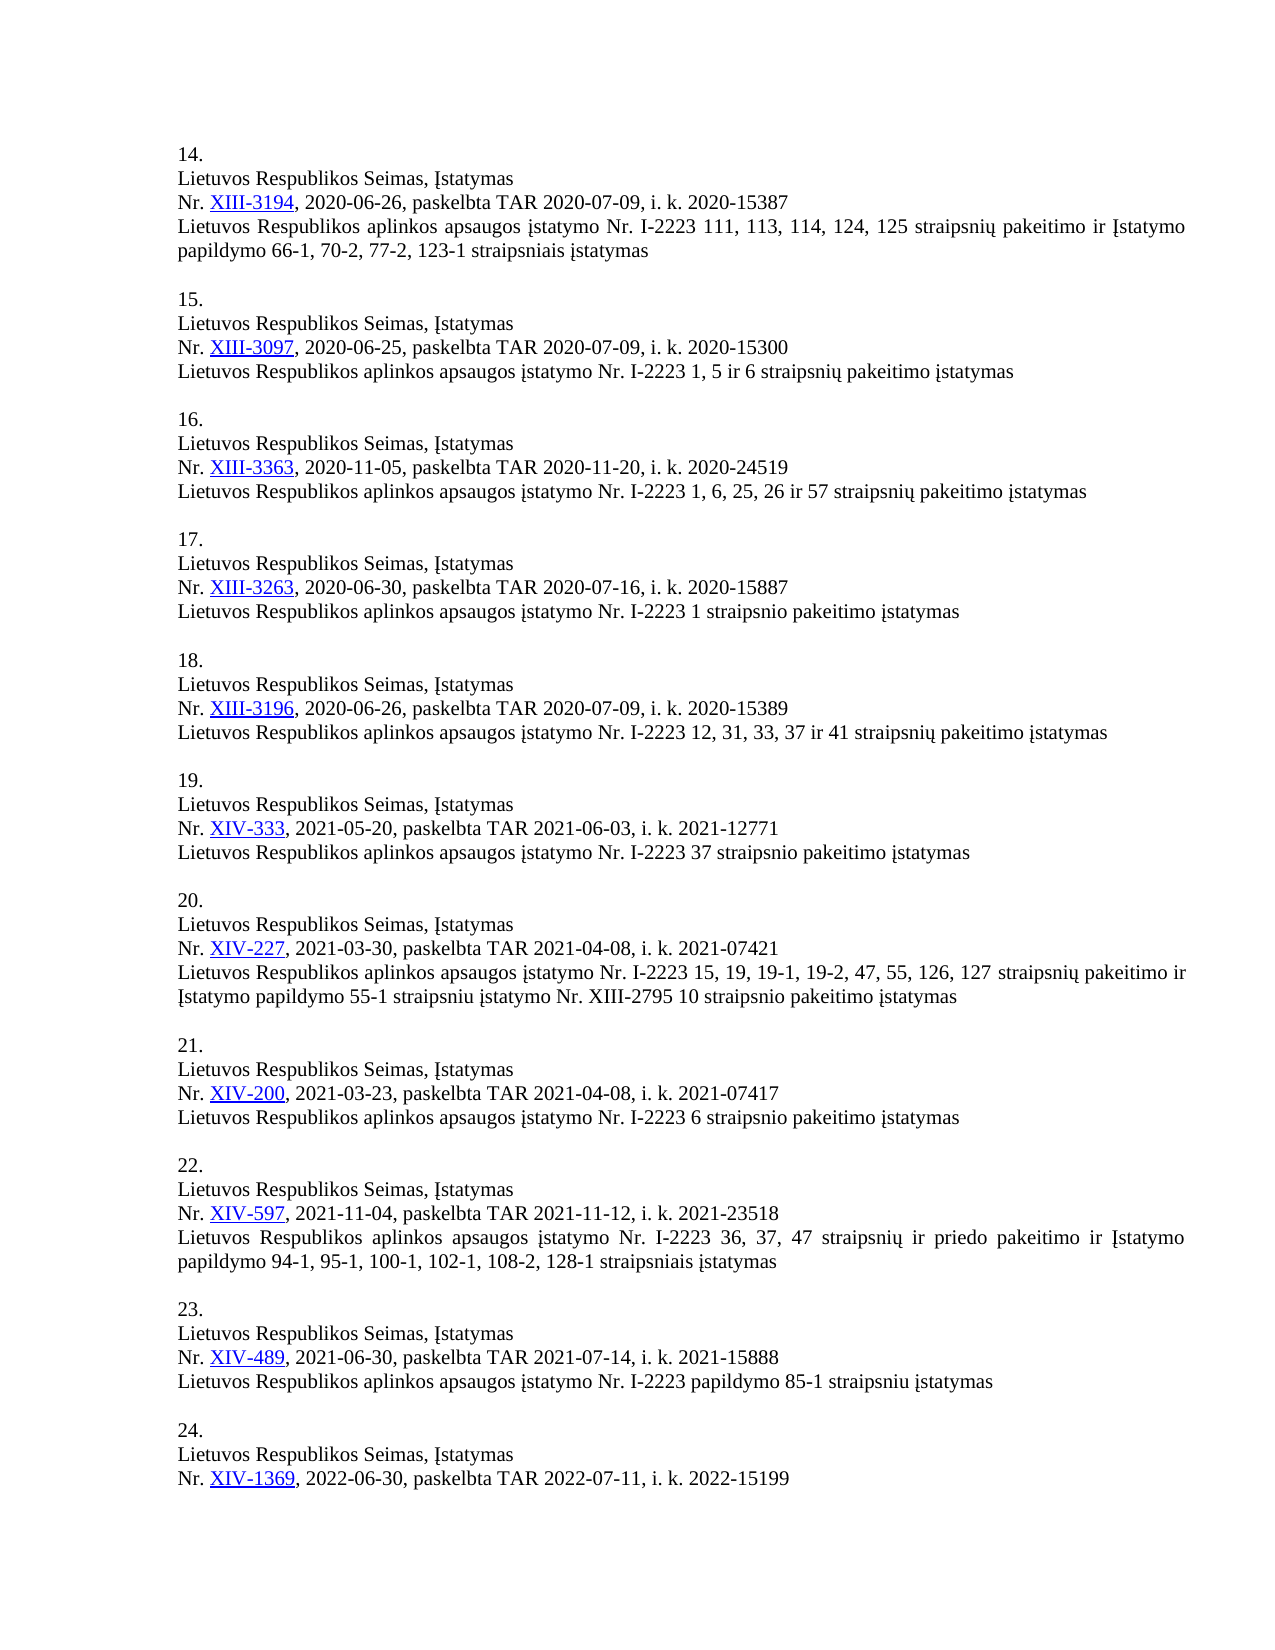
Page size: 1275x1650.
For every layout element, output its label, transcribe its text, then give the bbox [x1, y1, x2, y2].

text Lietuvos Respublikos Seimas, Įstatymas [177, 431, 1186, 455]
text 15. [177, 287, 1186, 311]
text Lietuvos Respublikos aplinkos apsaugos įstatymo Nr. I-2223 37 straipsnio pakeitimo įstatymas [177, 840, 1186, 864]
text 16. [177, 407, 1186, 431]
text 20. [177, 888, 1186, 912]
text Lietuvos Respublikos aplinkos apsaugos įstatymo Nr. I-2223 15, 19, 19-1, 19-2, 47, 55, 126, 127 straipsnių pakeitimo ir Įstatymo papildymo 55-1 straipsniu įstatymo Nr. XIII-2795 10 straipsnio pakeitimo įstatymas [177, 960, 1186, 1008]
text 21. [177, 1032, 1186, 1057]
text Lietuvos Respublikos Seimas, Įstatymas [177, 672, 1186, 696]
text Nr. XIV-489, 2021-06-30, paskelbta TAR 2021-07-14, i. k. 2021-15888 [177, 1345, 1186, 1369]
text Nr. XIV-597, 2021-11-04, paskelbta TAR 2021-11-12, i. k. 2021-23518 [177, 1201, 1186, 1225]
text Lietuvos Respublikos aplinkos apsaugos įstatymo Nr. I-2223 12, 31, 33, 37 ir 41 straipsnių pakeitimo įstatymas [177, 720, 1186, 744]
text Lietuvos Respublikos Seimas, Įstatymas [177, 912, 1186, 936]
text Lietuvos Respublikos aplinkos apsaugos įstatymo Nr. I-2223 1 straipsnio pakeitimo įstatymas [177, 599, 1186, 623]
text Nr. XIV-333, 2021-05-20, paskelbta TAR 2021-06-03, i. k. 2021-12771 [177, 816, 1186, 840]
text 14. [177, 142, 1186, 166]
text Nr. XIII-3097, 2020-06-25, paskelbta TAR 2020-07-09, i. k. 2020-15300 [177, 335, 1186, 359]
text Lietuvos Respublikos Seimas, Įstatymas [177, 166, 1186, 190]
text Lietuvos Respublikos aplinkos apsaugos įstatymo Nr. I-2223 6 straipsnio pakeitimo įstatymas [177, 1105, 1186, 1129]
text Nr. XIII-3194, 2020-06-26, paskelbta TAR 2020-07-09, i. k. 2020-15387 [177, 190, 1186, 214]
text Lietuvos Respublikos Seimas, Įstatymas [177, 792, 1186, 816]
text Lietuvos Respublikos Seimas, Įstatymas [177, 1057, 1186, 1081]
text Lietuvos Respublikos aplinkos apsaugos įstatymo Nr. I-2223 1, 5 ir 6 straipsnių pakeitimo įstatymas [177, 359, 1186, 383]
text Nr. XIV-227, 2021-03-30, paskelbta TAR 2021-04-08, i. k. 2021-07421 [177, 936, 1186, 960]
text Nr. XIII-3363, 2020-11-05, paskelbta TAR 2020-11-20, i. k. 2020-24519 [177, 455, 1186, 479]
text Lietuvos Respublikos aplinkos apsaugos įstatymo Nr. I-2223 36, 37, 47 straipsnių ir priedo pakeitimo ir Įstatymo papildymo 94-1, 95-1, 100-1, 102-1, 108-2, 128-1 straipsniais įstatymas [177, 1225, 1186, 1273]
text 19. [177, 768, 1186, 792]
text Nr. XIII-3196, 2020-06-26, paskelbta TAR 2020-07-09, i. k. 2020-15389 [177, 696, 1186, 720]
text Lietuvos Respublikos Seimas, Įstatymas [177, 551, 1186, 575]
text Lietuvos Respublikos Seimas, Įstatymas [177, 1442, 1186, 1466]
text 23. [177, 1297, 1186, 1321]
text Lietuvos Respublikos aplinkos apsaugos įstatymo Nr. I-2223 papildymo 85-1 straipsniu įstatymas [177, 1369, 1186, 1393]
text 17. [177, 527, 1186, 551]
text Nr. XIII-3263, 2020-06-30, paskelbta TAR 2020-07-16, i. k. 2020-15887 [177, 575, 1186, 599]
text Nr. XIV-200, 2021-03-23, paskelbta TAR 2021-04-08, i. k. 2021-07417 [177, 1081, 1186, 1105]
text 22. [177, 1153, 1186, 1177]
text Lietuvos Respublikos Seimas, Įstatymas [177, 1177, 1186, 1201]
text 24. [177, 1417, 1186, 1442]
text 18. [177, 647, 1186, 672]
text Lietuvos Respublikos Seimas, Įstatymas [177, 1321, 1186, 1345]
text Nr. XIV-1369, 2022-06-30, paskelbta TAR 2022-07-11, i. k. 2022-15199 [177, 1466, 1186, 1490]
text Lietuvos Respublikos aplinkos apsaugos įstatymo Nr. I-2223 111, 113, 114, 124, 125 straipsnių pakeitimo ir Įstatymo papildymo 66-1, 70-2, 77-2, 123-1 straipsniais įstatymas [177, 214, 1186, 262]
text Lietuvos Respublikos aplinkos apsaugos įstatymo Nr. I-2223 1, 6, 25, 26 ir 57 straipsnių pakeitimo įstatymas [177, 479, 1186, 503]
text Lietuvos Respublikos Seimas, Įstatymas [177, 311, 1186, 335]
